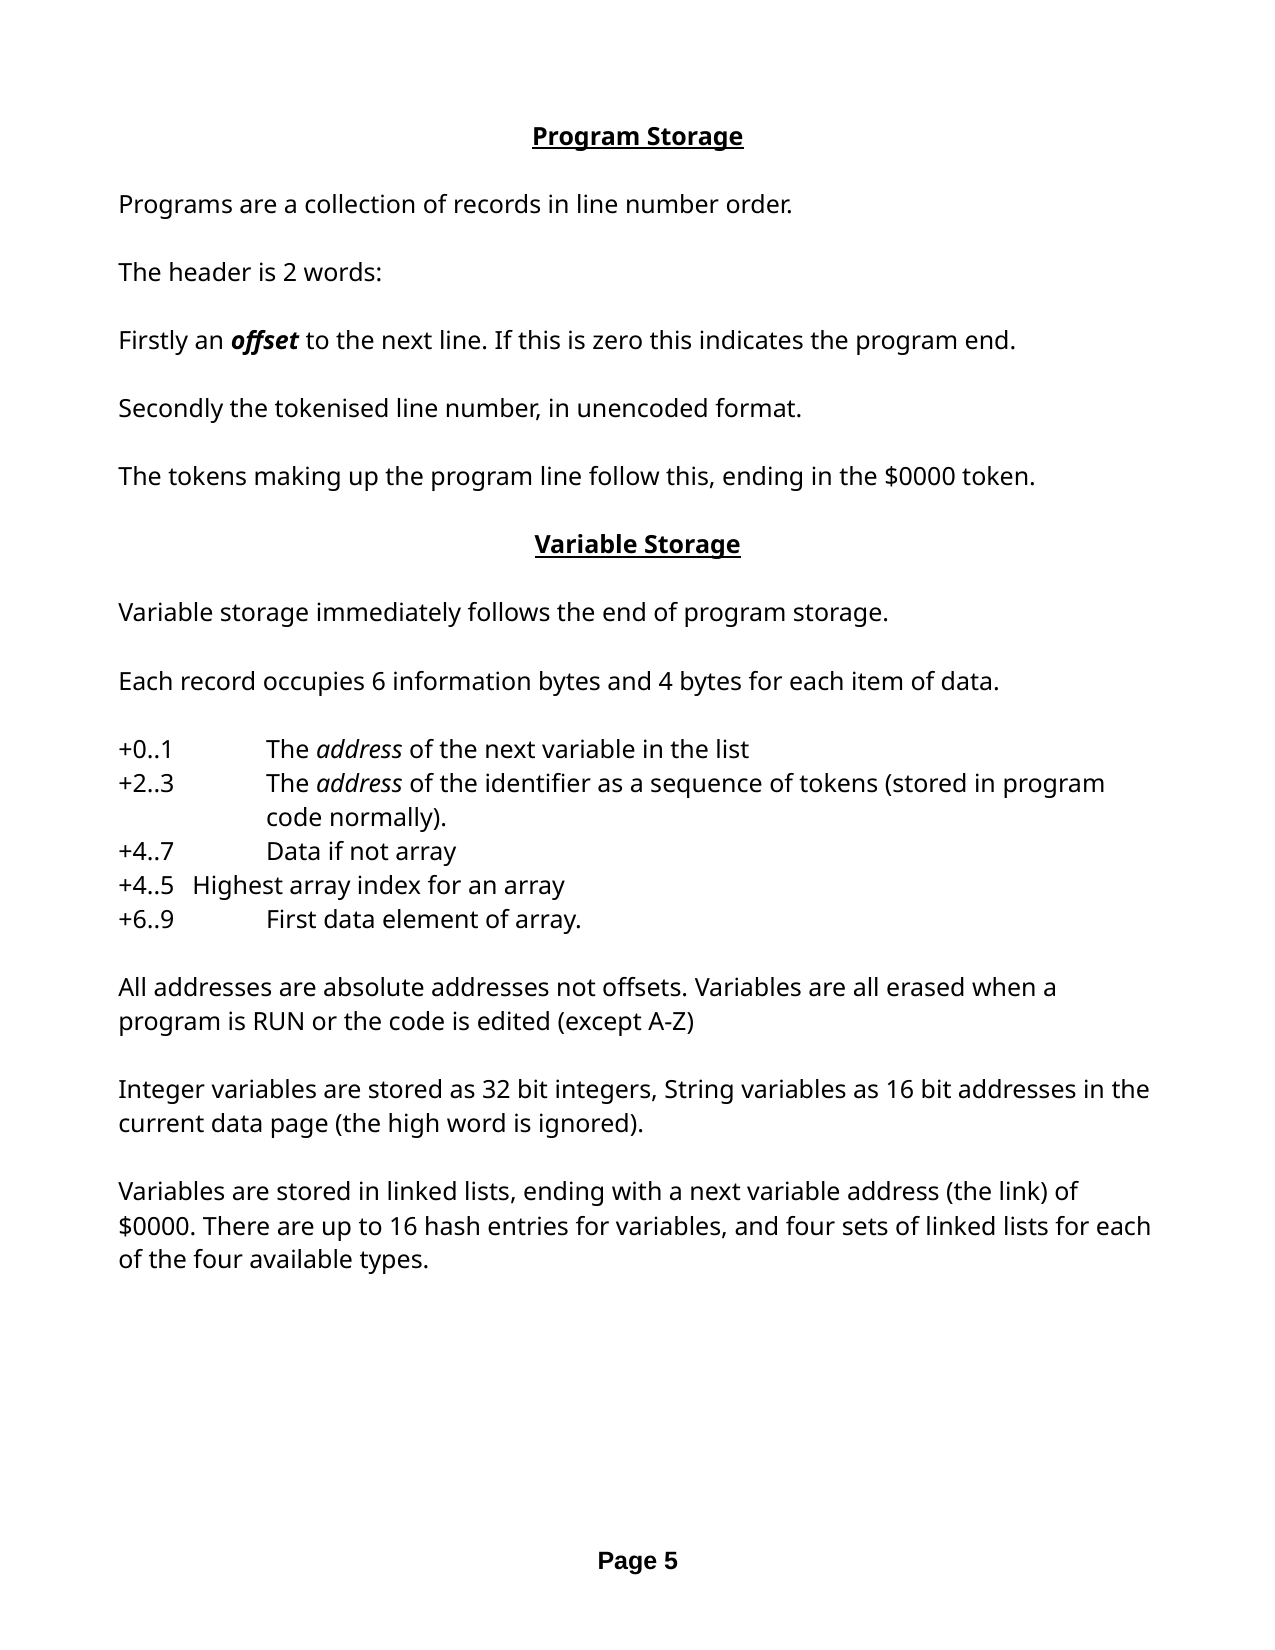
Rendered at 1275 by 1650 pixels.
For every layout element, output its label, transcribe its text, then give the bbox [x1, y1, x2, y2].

text Firstly an offset to the next line. If this is zero this indicates the program end. [118, 322, 1157, 357]
text Programs are a collection of records in line number order. [118, 186, 1157, 220]
text Variable storage immediately follows the end of program storage. [118, 595, 1157, 629]
text +0..1 The address of the next variable in the list [118, 731, 1157, 765]
text Variable Storage [118, 527, 1157, 561]
text +4..5 Highest array index for an array [118, 867, 1157, 902]
text Program Storage [118, 118, 1157, 152]
text +2..3 The address of the identifier as a sequence of tokens (stored in program code normally). [118, 765, 1157, 833]
text The tokens making up the program line follow this, ending in the $0000 token. [118, 459, 1157, 493]
text +4..7 Data if not array [118, 833, 1157, 867]
text +6..9 First data element of array. [118, 902, 1157, 936]
text Integer variables are stored as 32 bit integers, String variables as 16 bit addresses in the current data page (the high word is ignored). [118, 1072, 1157, 1140]
text Variables are stored in linked lists, ending with a next variable address (the link) of $0000. There are up to 16 hash entries for variables, and four sets of linked lists for each of the four available types. [118, 1174, 1157, 1276]
text Each record occupies 6 information bytes and 4 bytes for each item of data. [118, 663, 1157, 697]
text Secondly the tokenised line number, in unencoded format. [118, 391, 1157, 425]
text All addresses are absolute addresses not offsets. Variables are all erased when a program is RUN or the code is edited (except A-Z) [118, 970, 1157, 1038]
text The header is 2 words: [118, 254, 1157, 288]
